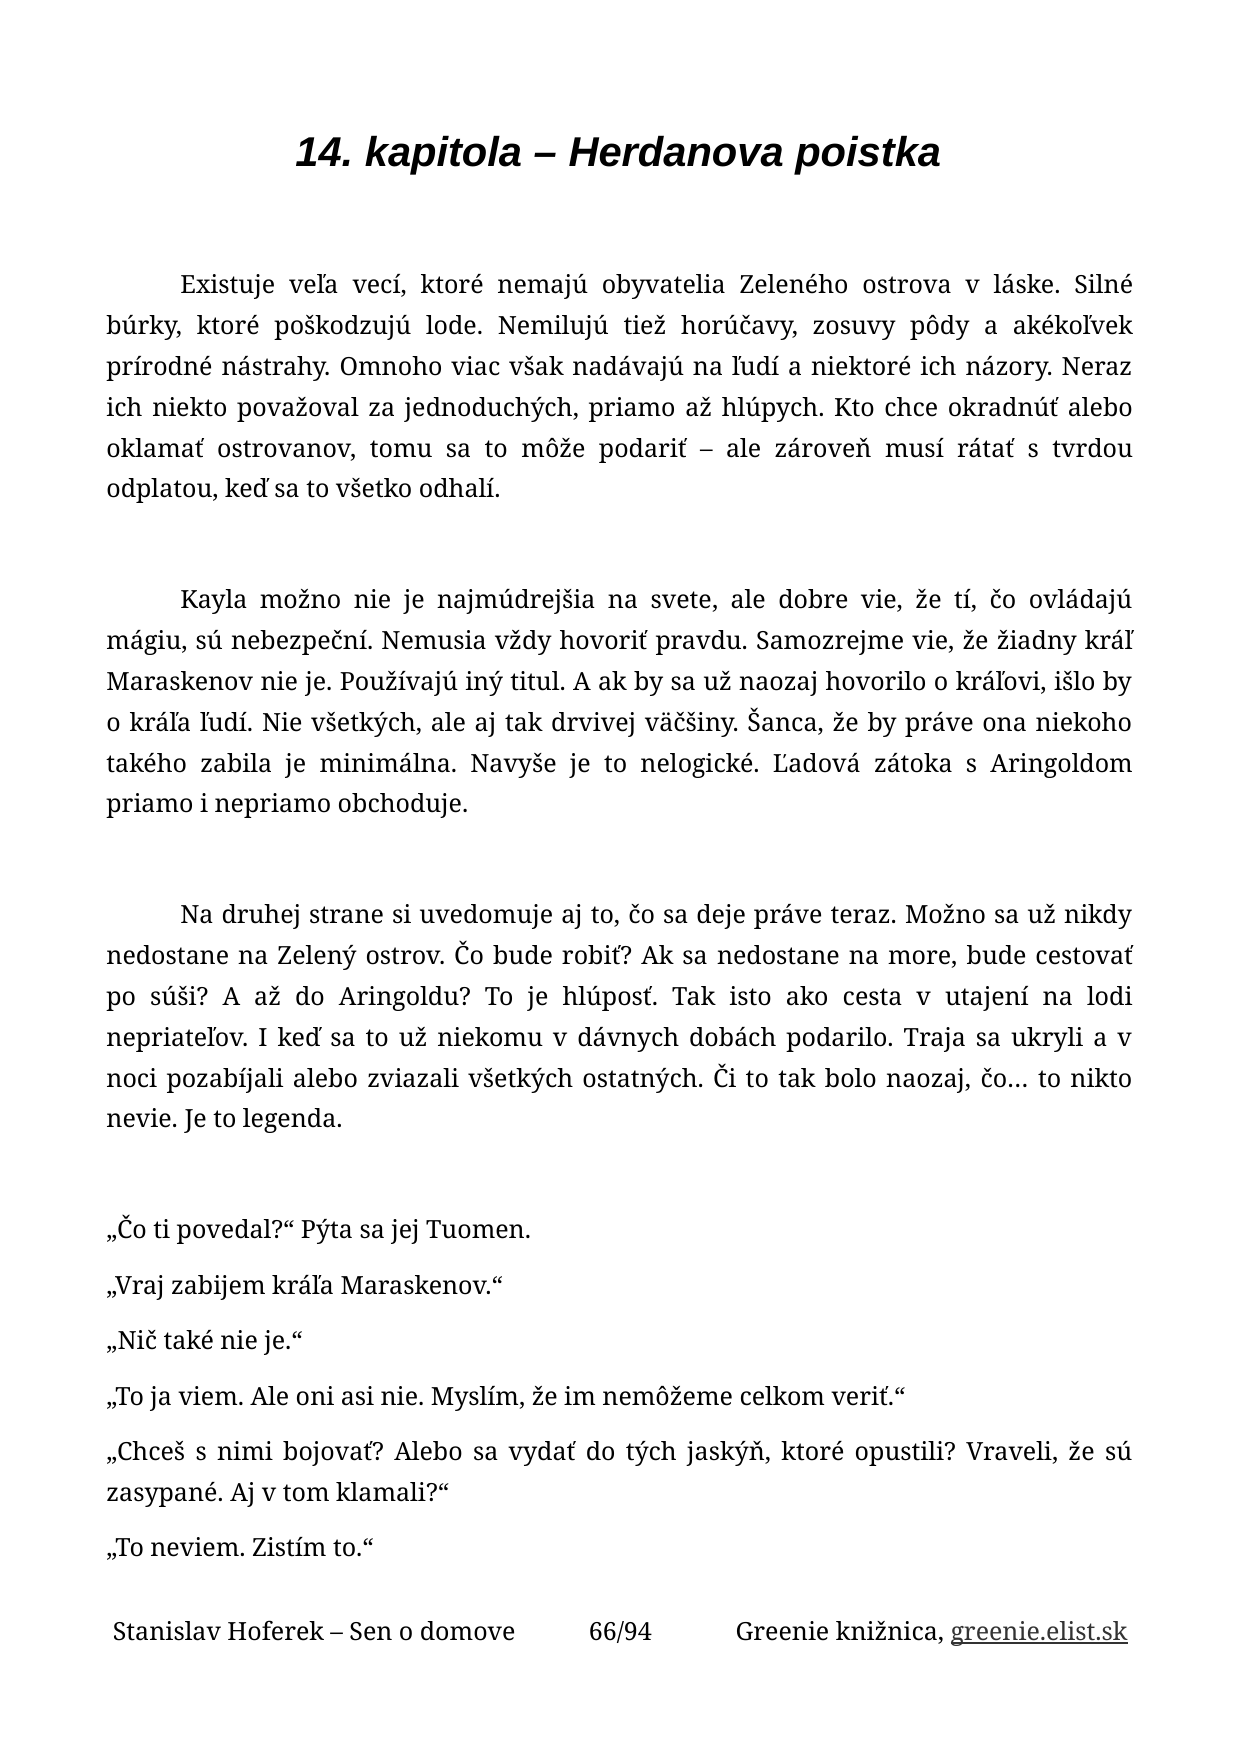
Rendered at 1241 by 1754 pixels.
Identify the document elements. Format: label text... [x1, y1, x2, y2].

text Existuje veľa vecí, ktoré nemajú obyvatelia Zeleného ostrova v láske. Silné búrky, ktoré poškodzujú lode. Nemilujú tiež horúčavy, zosuvy pôdy a akékoľvek prírodné nástrahy. Omnoho viac však nadávajú na ľudí a niektoré ich názory. Neraz ich niekto považoval za jednoduchých, priamo až hlúpych. Kto chce okradnúť alebo oklamať ostrovanov, tomu sa to môže podariť – ale zároveň musí rátať s tvrdou odplatou, keď sa to všetko odhalí. [106, 267, 1134, 505]
text „Chceš s nimi bojovať? Alebo sa vydať do tých jaskýň, ktoré opustili? Vraveli, že sú zasypané. Aj v tom klamali?“ [106, 1433, 1134, 1508]
text Kayla možno nie je najmúdrejšia na svete, ale dobre vie, že tí, čo ovládajú mágiu, sú nebezpeční. Nemusia vždy hovoriť pravdu. Samozrejme vie, že žiadny kráľ Maraskenov nie je. Používajú iný titul. A ak by sa už naozaj hovorilo o kráľovi, išlo by o kráľa ľudí. Nie všetkých, ale aj tak drvivej väčšiny. Šanca, že by práve ona niekoho takého zabila je minimálna. Navyše je to nelogické. Ľadová zátoka s Aringoldom priamo i nepriamo obchoduje. [106, 582, 1134, 820]
text „Čo ti povedal?“ Pýta sa jej Tuomen. [106, 1212, 1134, 1246]
text „To neviem. Zistím to.“ [106, 1530, 1134, 1564]
text „Nič také nie je.“ [106, 1323, 1134, 1357]
text „Vraj zabijem kráľa Maraskenov.“ [106, 1267, 1134, 1301]
text „To ja viem. Ale oni asi nie. Myslím, že im nemôžeme celkom veriť.“ [106, 1378, 1134, 1412]
subtitle 14. kapitola – Herdanova poistka [106, 127, 1134, 175]
text Na druhej strane si uvedomuje aj to, čo sa deje práve teraz. Možno sa už nikdy nedostane na Zelený ostrov. Čo bude robiť? Ak sa nedostane na more, bude cestovať po súši? A až do Aringoldu? To je hlúposť. Tak isto ako cesta v utajení na lodi nepriateľov. I keď sa to už niekomu v dávnych dobách podarilo. Traja sa ukryli a v noci pozabíjali alebo zviazali všetkých ostatných. Či to tak bolo naozaj, čo… to nikto nevie. Je to legenda. [106, 897, 1134, 1135]
